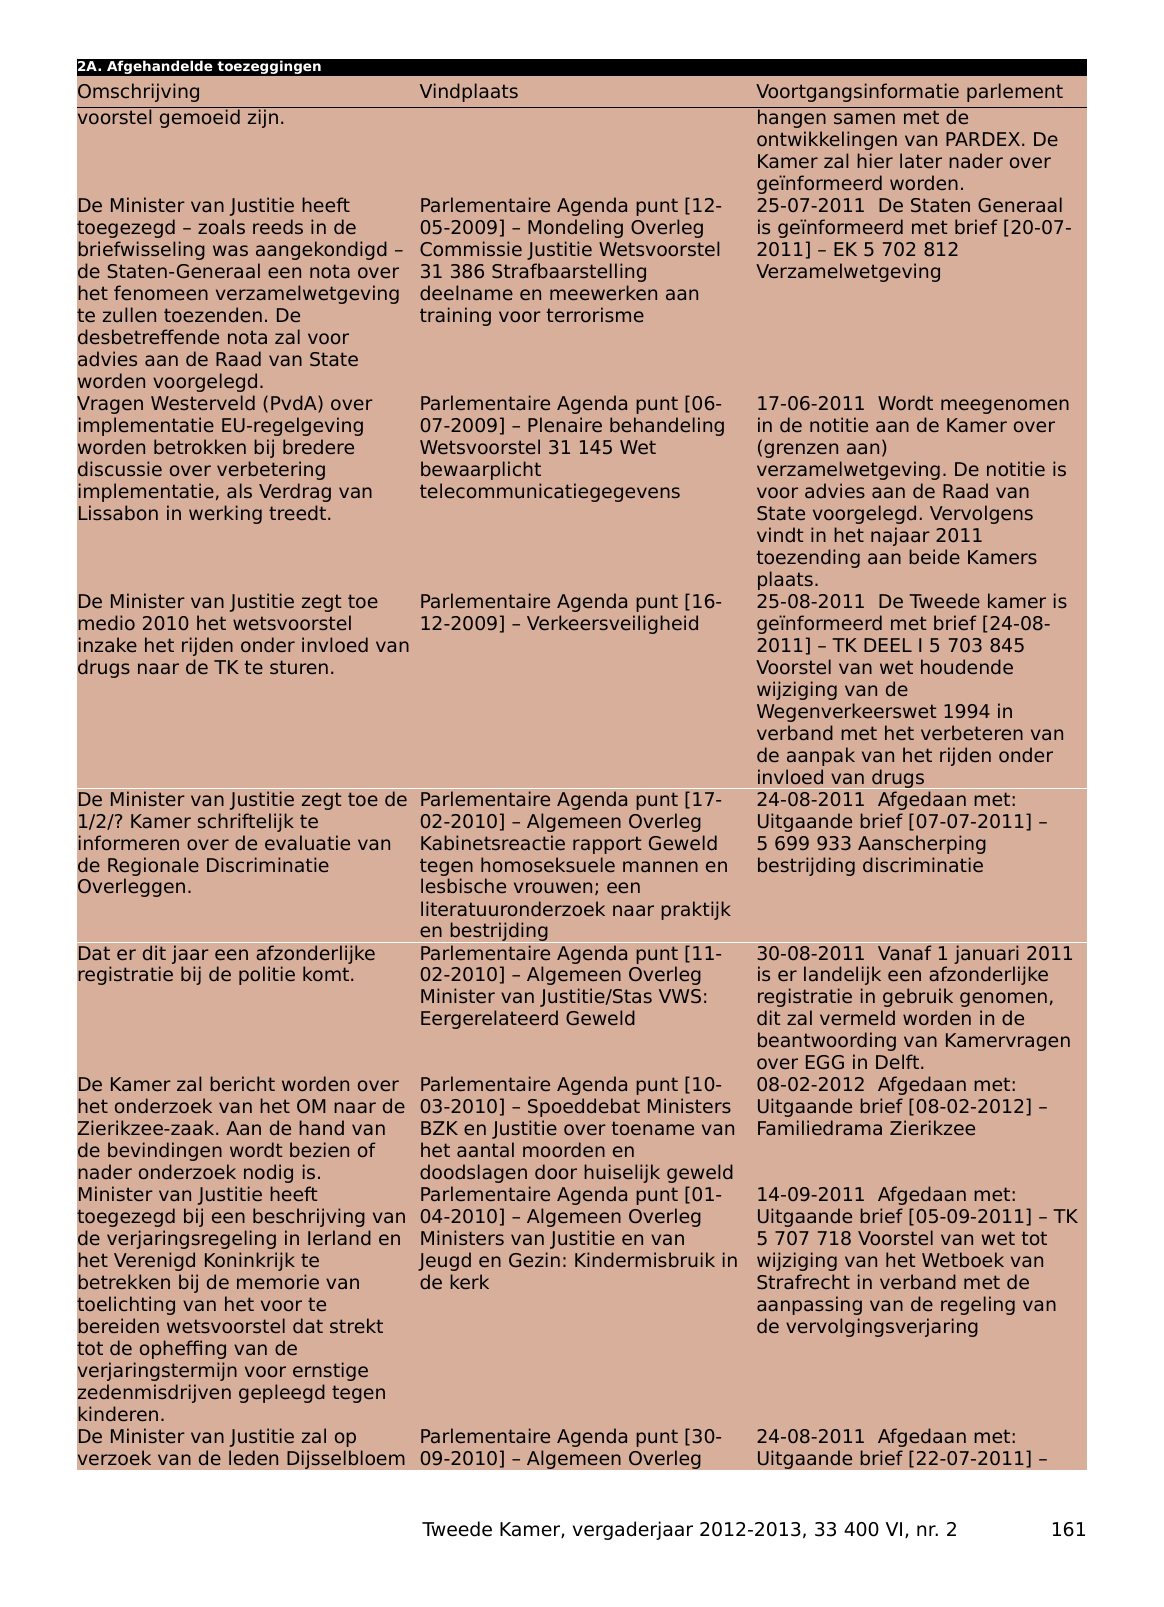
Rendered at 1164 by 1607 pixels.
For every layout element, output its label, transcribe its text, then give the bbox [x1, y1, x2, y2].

table_cell Voortgangsinformatie parlement [750, 76, 1087, 107]
table_cell Parlementaire Agenda punt [06-07-2009] – Plenaire behandeling Wetsvoorstel 31 145 Wet bewaarplicht telecommunicatiegegevens [413, 393, 750, 591]
table_cell Parlementaire Agenda punt [01-04-2010] – Algemeen Overleg Ministers van Justitie en van Jeugd en Gezin: Kindermisbruik in de kerk [413, 1184, 750, 1426]
table_cell 24-08-2011 Afgedaan met: Uitgaande brief [07-07-2011] – 5 699 933 Aanscherping bestrijding discriminatie [750, 789, 1087, 942]
table_cell De Minister van Justitie heeft toegezegd – zoals reeds in de briefwisseling was aangekondigd – de Staten-Generaal een nota over het fenomeen verzamelwetgeving te zullen toezenden. De desbetreffende nota zal voor advies aan de Raad van State worden voorgelegd. [77, 195, 413, 393]
table_cell Parlementaire Agenda punt [10-03-2010] – Spoeddebat Ministers BZK en Justitie over toename van het aantal moorden en doodslagen door huiselijk geweld [413, 1074, 750, 1184]
table_cell Parlementaire Agenda punt [30-09-2010] – Algemeen Overleg [413, 1426, 750, 1470]
table_cell De Kamer zal bericht worden over het onderzoek van het OM naar de Zierikzee-zaak. Aan de hand van de bevindingen wordt bezien of nader onderzoek nodig is. [77, 1074, 413, 1184]
table_cell [413, 108, 750, 195]
table_cell 25-07-2011 De Staten Generaal is geïnformeerd met brief [20-07-2011] – EK 5 702 812 Verzamelwetgeving [750, 195, 1087, 393]
table_cell 30-08-2011 Vanaf 1 januari 2011 is er landelijk een afzonderlijke registratie in gebruik genomen, dit zal vermeld worden in de beantwoording van Kamervragen over EGG in Delft. [750, 943, 1087, 1074]
table_cell 24-08-2011 Afgedaan met: Uitgaande brief [22-07-2011] – [750, 1426, 1087, 1470]
table_cell hangen samen met de ontwikkelingen van PARDEX. De Kamer zal hier later nader over geïnformeerd worden. [750, 108, 1087, 195]
table_cell Parlementaire Agenda punt [12-05-2009] – Mondeling Overleg Commissie Justitie Wetsvoorstel 31 386 Strafbaarstelling deelname en meewerken aan training voor terrorisme [413, 195, 750, 393]
table_cell voorstel gemoeid zijn. [77, 108, 413, 195]
table_cell De Minister van Justitie zegt toe medio 2010 het wetsvoorstel inzake het rijden onder invloed van drugs naar de TK te sturen. [77, 591, 413, 788]
table_header 2A. Afgehandelde toezeggingen [77, 59, 1087, 75]
table_cell 14-09-2011 Afgedaan met: Uitgaande brief [05-09-2011] – TK 5 707 718 Voorstel van wet tot wijziging van het Wetboek van Strafrecht in verband met de aanpassing van de regeling van de vervolgingsverjaring [750, 1184, 1087, 1426]
table_cell De Minister van Justitie zal op verzoek van de leden Dijsselbloem [77, 1426, 413, 1470]
table_cell 25-08-2011 De Tweede kamer is geïnformeerd met brief [24-08-2011] – TK DEEL I 5 703 845 Voorstel van wet houdende wijziging van de Wegenverkeerswet 1994 in verband met het verbeteren van de aanpak van het rijden onder invloed van drugs [750, 591, 1087, 788]
table_cell Vindplaats [413, 76, 750, 107]
table_cell Parlementaire Agenda punt [11-02-2010] – Algemeen Overleg Minister van Justitie/Stas VWS: Eergerelateerd Geweld [413, 943, 750, 1074]
table_cell Vragen Westerveld (PvdA) over implementatie EU-regelgeving worden betrokken bij bredere discussie over verbetering implementatie, als Verdrag van Lissabon in werking treedt. [77, 393, 413, 591]
table_cell 17-06-2011 Wordt meegenomen in de notitie aan de Kamer over (grenzen aan) verzamelwetgeving. De notitie is voor advies aan de Raad van State voorgelegd. Vervolgens vindt in het najaar 2011 toezending aan beide Kamers plaats. [750, 393, 1087, 591]
table_cell Parlementaire Agenda punt [17-02-2010] – Algemeen Overleg Kabinetsreactie rapport Geweld tegen homoseksuele mannen en lesbische vrouwen; een literatuuronderzoek naar praktijk en bestrijding [413, 789, 750, 942]
table_cell Parlementaire Agenda punt [16-12-2009] – Verkeersveiligheid [413, 591, 750, 788]
table_cell Omschrijving [77, 76, 413, 107]
table_cell 08-02-2012 Afgedaan met: Uitgaande brief [08-02-2012] – Familiedrama Zierikzee [750, 1074, 1087, 1184]
table_cell Minister van Justitie heeft toegezegd bij een beschrijving van de verjaringsregeling in Ierland en het Verenigd Koninkrijk te betrekken bij de memorie van toelichting van het voor te bereiden wetsvoorstel dat strekt tot de opheffing van de verjaringstermijn voor ernstige zedenmisdrijven gepleegd tegen kinderen. [77, 1184, 413, 1426]
table_cell Dat er dit jaar een afzonderlijke registratie bij de politie komt. [77, 943, 413, 1074]
table_cell De Minister van Justitie zegt toe de 1/2/? Kamer schriftelijk te informeren over de evaluatie van de Regionale Discriminatie Overleggen. [77, 789, 413, 942]
